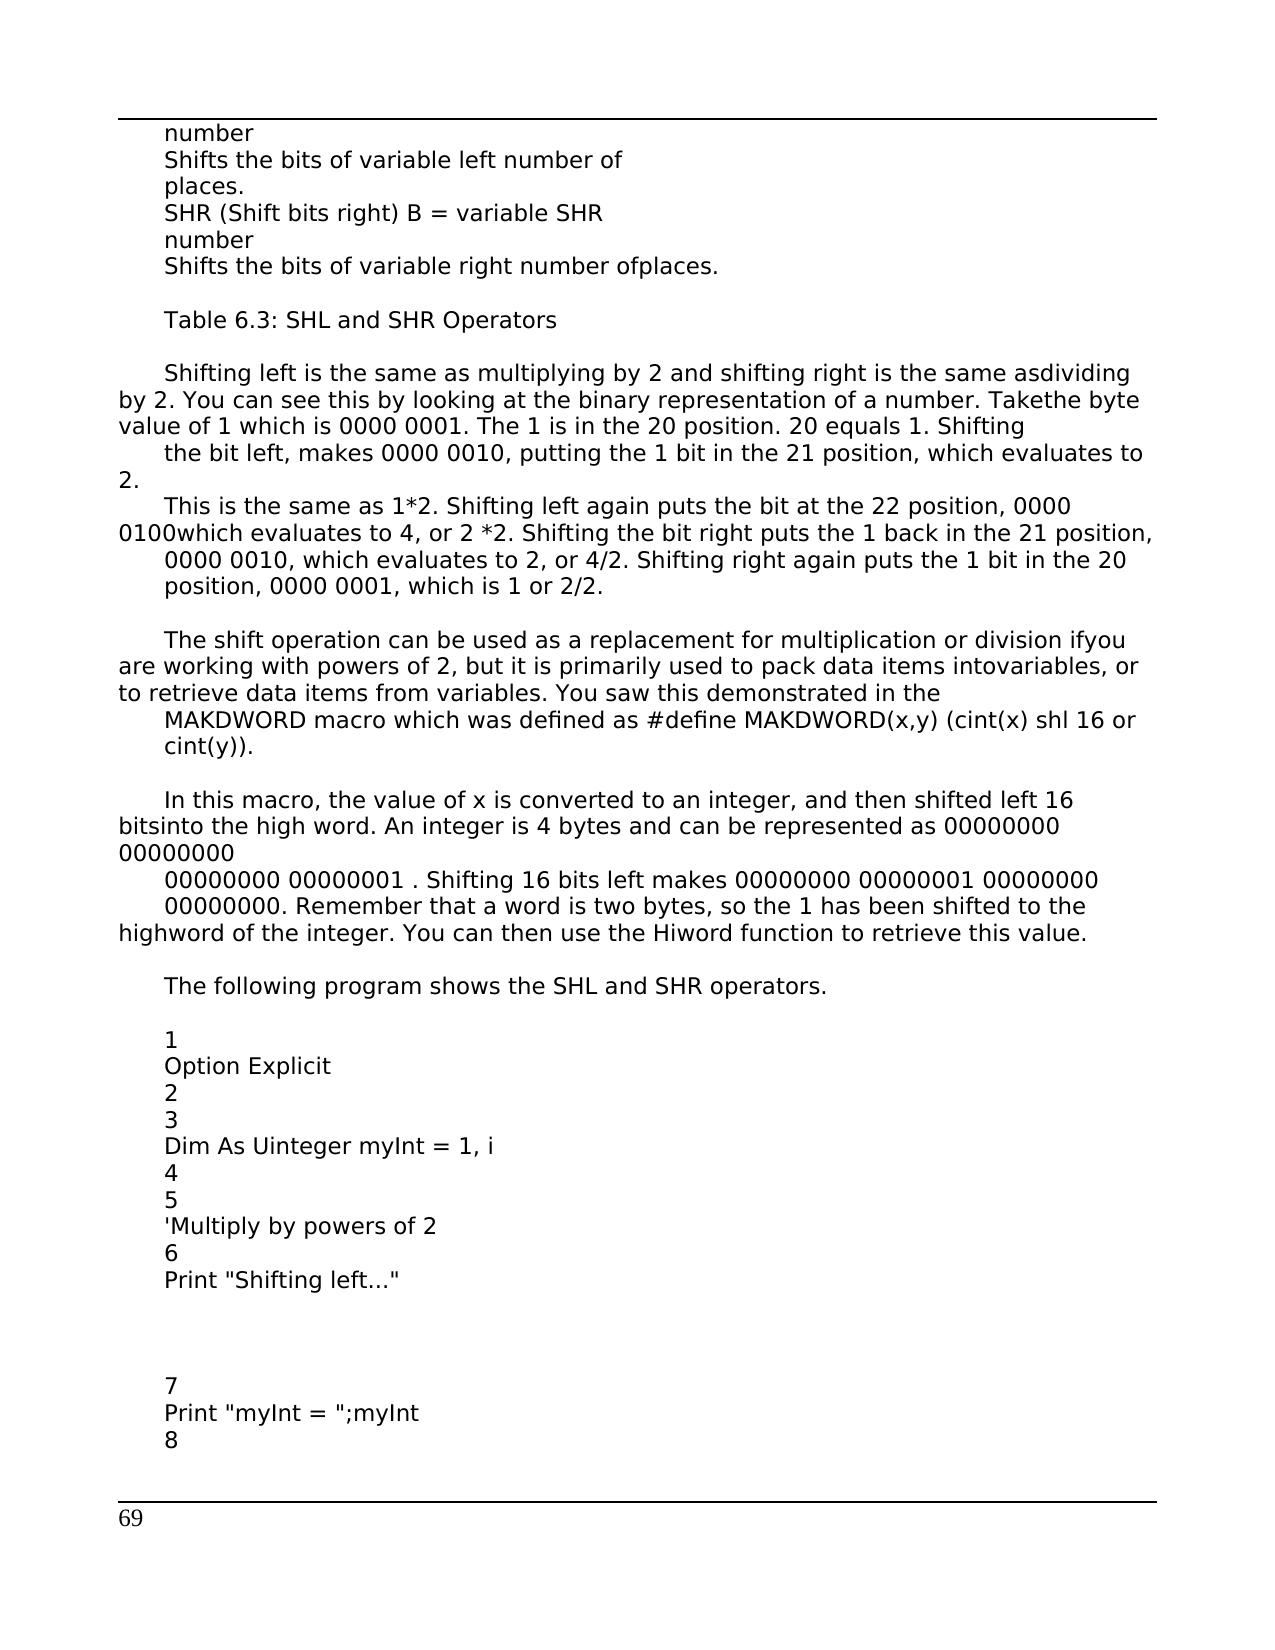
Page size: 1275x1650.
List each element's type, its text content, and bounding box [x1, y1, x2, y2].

text 3 [118, 1107, 1157, 1133]
text 5 [118, 1187, 1157, 1213]
text the bit left, makes 0000 0010, putting the 1 bit in the 21 position, which evaluates to 2. [118, 440, 1157, 493]
text The following program shows the SHL and SHR operators. [118, 973, 1157, 1000]
text 1 [118, 1027, 1157, 1053]
text Option Explicit [118, 1053, 1157, 1080]
text number [118, 120, 1157, 147]
text The shift operation can be used as a replacement for multiplication or division ifyou are working with powers of 2, but it is primarily used to pack data items intovariables, or to retrieve data items from variables. You saw this demonstrated in the [118, 627, 1157, 707]
text MAKDWORD macro which was defined as #define MAKDWORD(x,y) (cint(x) shl 16 or [118, 707, 1157, 733]
text 00000000. Remember that a word is two bytes, so the 1 has been shifted to the highword of the integer. You can then use the Hiword function to retrieve this value. [118, 893, 1157, 947]
text position, 0000 0001, which is 1 or 2/2. [118, 573, 1157, 600]
text 0000 0010, which evaluates to 2, or 4/2. Shifting right again puts the 1 bit in the 20 [118, 547, 1157, 573]
text cint(y)). [118, 733, 1157, 760]
text Print "myInt = ";myInt [118, 1400, 1157, 1427]
text 2 [118, 1080, 1157, 1107]
text 4 [118, 1160, 1157, 1187]
text places. [118, 173, 1157, 200]
text Dim As Uinteger myInt = 1, i [118, 1133, 1157, 1160]
text Shifts the bits of variable right number ofplaces. [118, 253, 1157, 280]
text Shifting left is the same as multiplying by 2 and shifting right is the same asdividing by 2. You can see this by looking at the binary representation of a number. Takethe byte value of 1 which is 0000 0001. The 1 is in the 20 position. 20 equals 1. Shifting [118, 360, 1157, 440]
text SHR (Shift bits right) B = variable SHR [118, 200, 1157, 227]
text 00000000 00000001 . Shifting 16 bits left makes 00000000 00000001 00000000 [118, 867, 1157, 893]
text This is the same as 1*2. Shifting left again puts the bit at the 22 position, 0000 0100which evaluates to 4, or 2 *2. Shifting the bit right puts the 1 back in the 21 position, [118, 493, 1157, 547]
text 'Multiply by powers of 2 [118, 1213, 1157, 1240]
text 7 [118, 1373, 1157, 1400]
text number [118, 227, 1157, 253]
text Table 6.3: SHL and SHR Operators [118, 307, 1157, 333]
text 6 [118, 1240, 1157, 1267]
text Shifts the bits of variable left number of [118, 147, 1157, 173]
text In this macro, the value of x is converted to an integer, and then shifted left 16 bitsinto the high word. An integer is 4 bytes and can be represented as 00000000 00000000 [118, 787, 1157, 867]
text 8 [118, 1427, 1157, 1453]
text Print "Shifting left..." [118, 1267, 1157, 1293]
